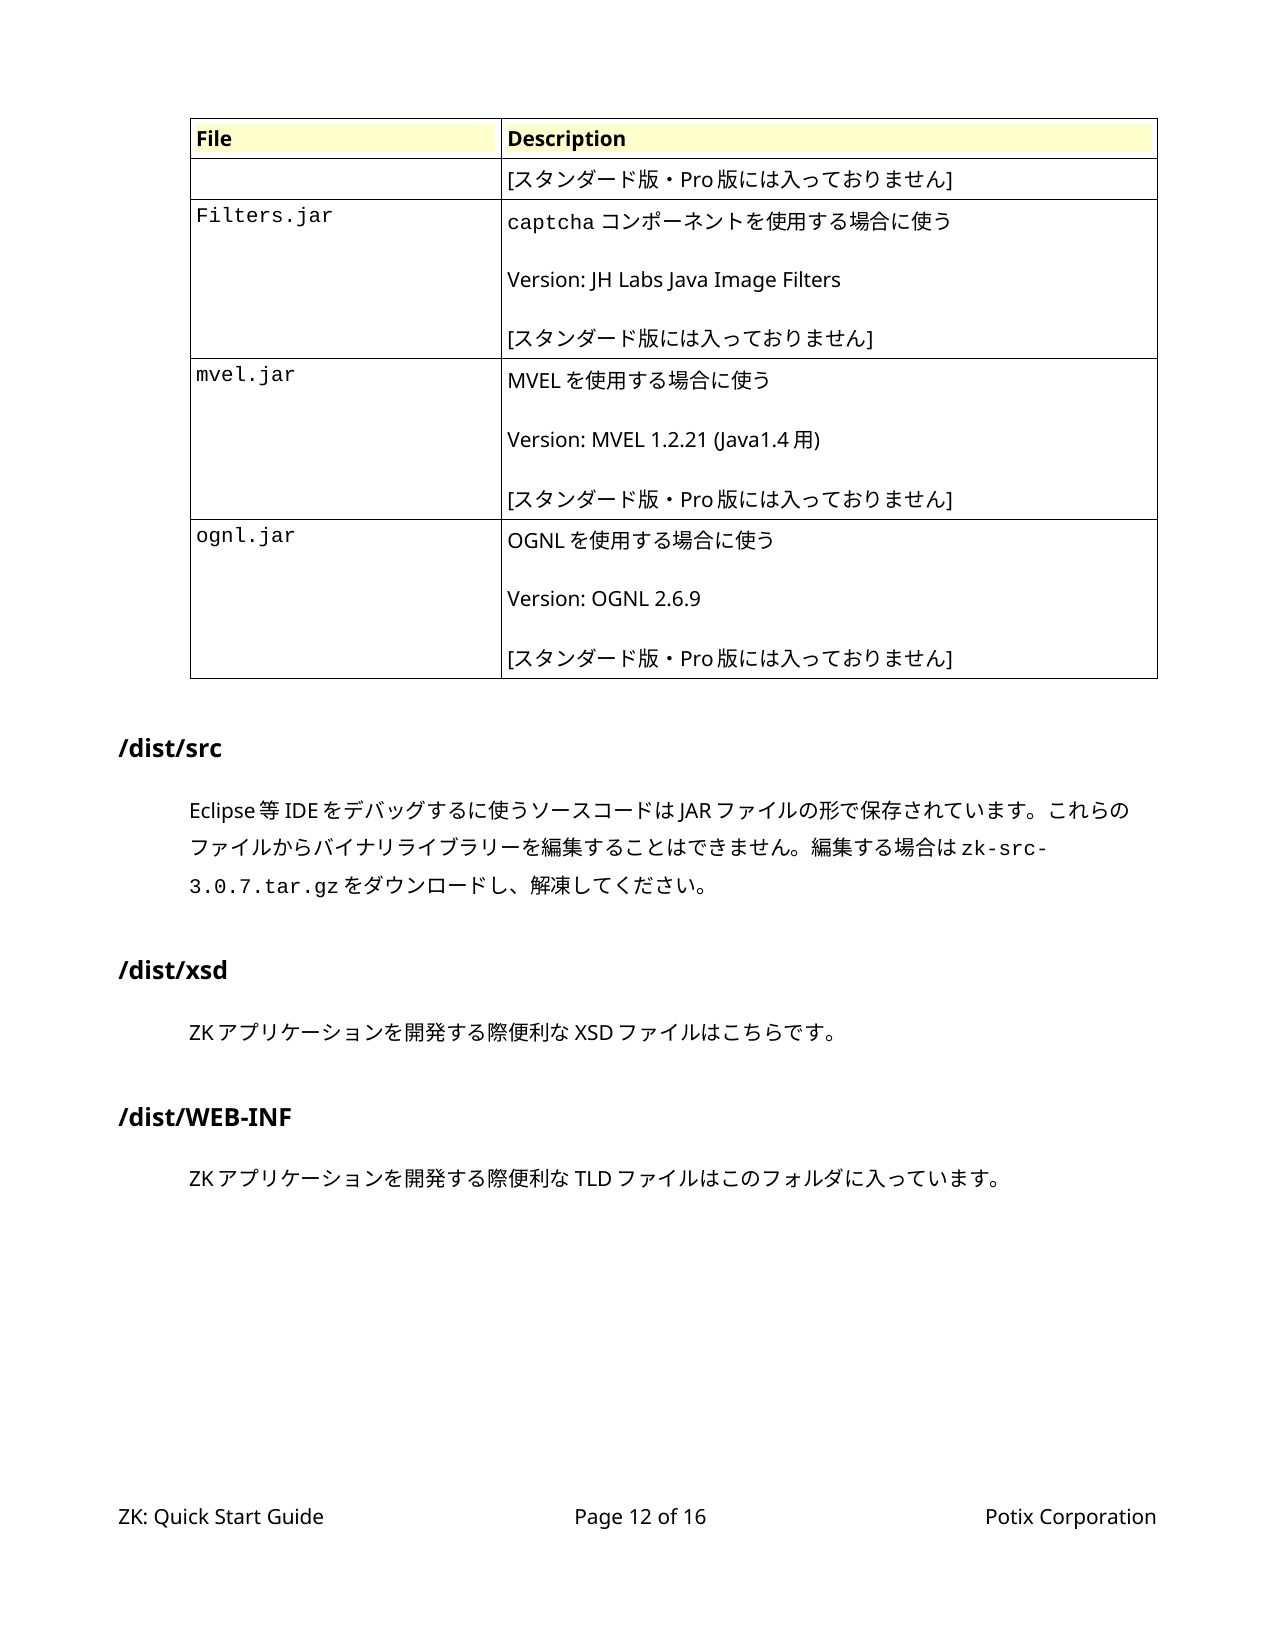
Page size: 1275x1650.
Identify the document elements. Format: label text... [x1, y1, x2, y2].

subtitle /dist/WEB-INF [118, 1099, 1157, 1133]
text ZKアプリケーションを開発する際便利なTLDファイルはこのフォルダに入っています。 [189, 1163, 1157, 1193]
subtitle /dist/xsd [118, 953, 1157, 987]
table_cell captcha コンポーネントを使用する場合に使う Version: JH Labs Java Image Filters [スタンダード版には入っておりません] [502, 200, 1157, 358]
table_cell Filters.jar [191, 200, 501, 358]
text ZKアプリケーションを開発する際便利なXSDファイルはこちらです。 [189, 1016, 1157, 1046]
subtitle /dist/src [118, 731, 1157, 765]
table_cell OGNLを使用する場合に使う Version: OGNL 2.6.9 [スタンダード版・Pro版には入っておりません] [502, 520, 1157, 678]
table_cell ognl.jar [191, 520, 501, 678]
table_header File [191, 119, 501, 158]
table_cell MVELを使用する場合に使う Version: MVEL 1.2.21 (Java1.4用) [スタンダード版・Pro版には入っておりません] [502, 359, 1157, 519]
table_cell [191, 159, 501, 199]
table_cell [スタンダード版・Pro版には入っておりません] [502, 159, 1157, 199]
table_cell mvel.jar [191, 359, 501, 519]
table_header Description [502, 119, 1157, 158]
text Eclipse等IDEをデバッグするに使うソースコードはJARファイルの形で保存されています。これらのファイルからバイナリライブラリーを編集することはできません。編集する場合はzk-src-3.0.7.tar.gzをダウンロードし、解凍してください。 [189, 794, 1157, 900]
